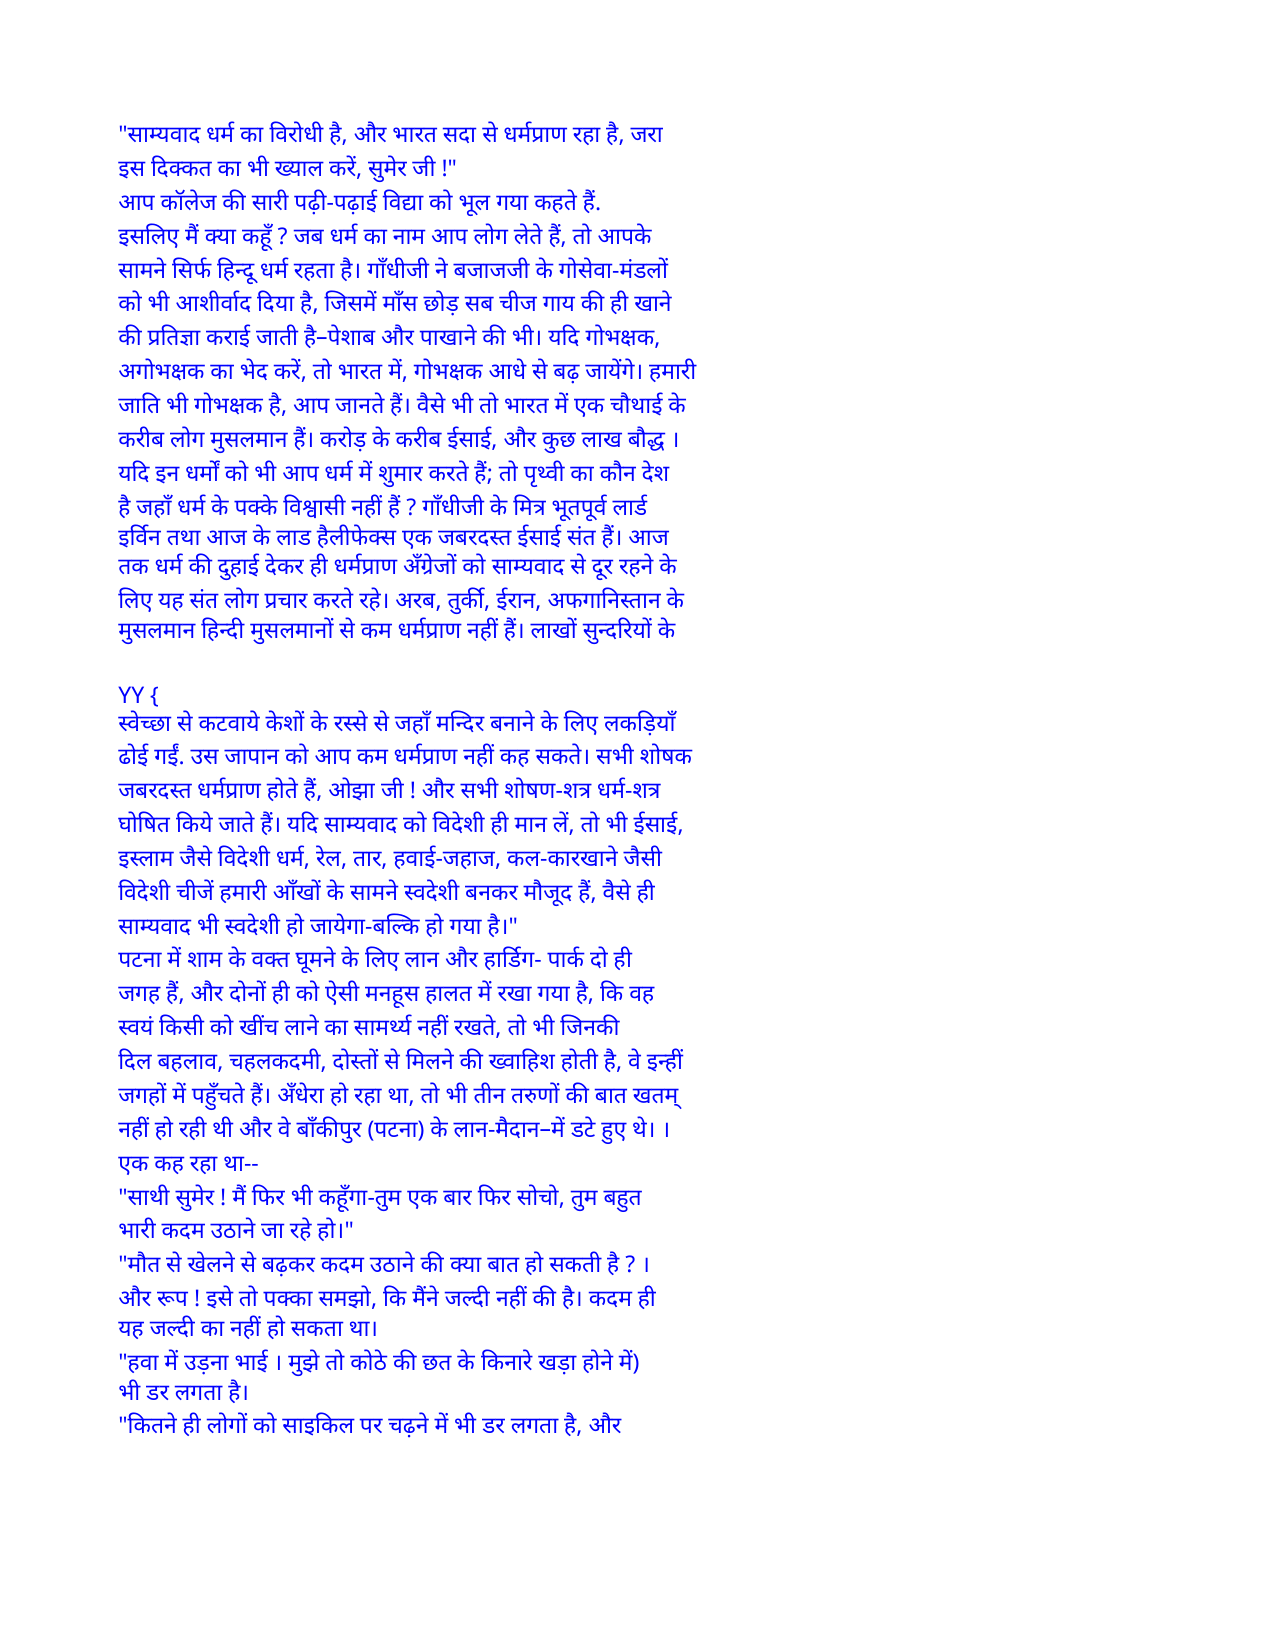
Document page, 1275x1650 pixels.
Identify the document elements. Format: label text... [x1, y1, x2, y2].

text अगोभक्षक का भेद करें, तो भारत में, गोभक्षक आधे से बढ़ जायेंगे। हमारी [118, 355, 1157, 389]
text साम्यवाद भी स्वदेशी हो जायेगा-बल्कि हो गया है।" [118, 909, 1157, 943]
text "हवा में उड़ना भाई । मुझे तो कोठे की छत के किनारे खड़ा होने में) [118, 1346, 1157, 1379]
text की प्रतिज्ञा कराई जाती है–पेशाब और पाखाने की भी। यदि गोभक्षक, [118, 321, 1157, 355]
text तक धर्म की दुहाई देकर ही धर्मप्राण अँग्रेजों को साम्यवाद से दूर रहने के [118, 554, 1157, 584]
text "साथी सुमेर ! मैं फिर भी कहूँगा-तुम एक बार फिर सोचो, तुम बहुत [118, 1180, 1157, 1214]
text "साम्यवाद धर्म का विरोधी है, और भारत सदा से धर्मप्राण रहा है, जरा [118, 118, 1157, 152]
text YY { [118, 679, 1157, 710]
text ढोई गईं. उस जापान को आप कम धर्मप्राण नहीं कह सकते। सभी शोषक [118, 740, 1157, 774]
text जबरदस्त धर्मप्राण होते हैं, ओझा जी ! और सभी शोषण-शत्र धर्म-शत्र [118, 774, 1157, 808]
text यदि इन धर्मों को भी आप धर्म में शुमार करते हैं; तो पृथ्वी का कौन देश [118, 457, 1157, 491]
text स्वेच्छा से कटवाये केशों के रस्से से जहाँ मन्दिर बनाने के लिए लकड़ियाँ [118, 710, 1157, 740]
text भारी कदम उठाने जा रहे हो।" [118, 1214, 1157, 1248]
text यह जल्दी का नहीं हो सकता था। [118, 1316, 1157, 1346]
text "कितने ही लोगों को साइकिल पर चढ़ने में भी डर लगता है, और [118, 1409, 1157, 1443]
text जाति भी गोभक्षक है, आप जानते हैं। वैसे भी तो भारत में एक चौथाई के [118, 389, 1157, 423]
text जगह हैं, और दोनों ही को ऐसी मनहूस हालत में रखा गया है, कि वह [118, 977, 1157, 1011]
text "मौत से खेलने से बढ़कर कदम उठाने की क्या बात हो सकती है ? । [118, 1248, 1157, 1282]
text सामने सिर्फ हिन्दू धर्म रहता है। गाँधीजी ने बजाजजी के गोसेवा-मंडलों [118, 253, 1157, 287]
text आप कॉलेज की सारी पढ़ी-पढ़ाई विद्या को भूल गया कहते हैं. [118, 186, 1157, 220]
text और रूप ! इसे तो पक्का समझो, कि मैंने जल्दी नहीं की है। कदम ही [118, 1282, 1157, 1316]
text इस्लाम जैसे विदेशी धर्म, रेल, तार, हवाई-जहाज, कल-कारखाने जैसी [118, 842, 1157, 876]
text जगहों में पहुँचते हैं। अँधेरा हो रहा था, तो भी तीन तरुणों की बात खतम् [118, 1079, 1157, 1113]
text करीब लोग मुसलमान हैं। करोड़ के करीब ईसाई, और कुछ लाख बौद्ध । [118, 423, 1157, 457]
text इर्विन तथा आज के लाड हैलीफेक्स एक जबरदस्त ईसाई संत हैं। आज [118, 524, 1157, 554]
text घोषित किये जाते हैं। यदि साम्यवाद को विदेशी ही मान लें, तो भी ईसाई, [118, 808, 1157, 842]
text है जहाँ धर्म के पक्के विश्वासी नहीं हैं ? गाँधीजी के मित्र भूतपूर्व लार्ड [118, 491, 1157, 524]
text इस दिक्कत का भी ख्याल करें, सुमेर जी !" [118, 152, 1157, 186]
text भी डर लगता है। [118, 1379, 1157, 1409]
text विदेशी चीजें हमारी आँखों के सामने स्वदेशी बनकर मौजूद हैं, वैसे ही [118, 876, 1157, 909]
text इसलिए मैं क्या कहूँ ? जब धर्म का नाम आप लोग लेते हैं, तो आपके [118, 220, 1157, 253]
text पटना में शाम के वक्त घूमने के लिए लान और हार्डिग- पार्क दो ही [118, 943, 1157, 977]
text नहीं हो रही थी और वे बाँकीपुर (पटना) के लान-मैदान–में डटे हुए थे। । [118, 1113, 1157, 1147]
text दिल बहलाव, चहलकदमी, दोस्तों से मिलने की ख्वाहिश होती है, वे इन्हीं [118, 1045, 1157, 1079]
text मुसलमान हिन्दी मुसलमानों से कम धर्मप्राण नहीं हैं। लाखों सुन्दरियों के [118, 618, 1157, 648]
text स्वयं किसी को खींच लाने का सामर्थ्य नहीं रखते, तो भी जिनकी [118, 1011, 1157, 1045]
text लिए यह संत लोग प्रचार करते रहे। अरब, तुर्की, ईरान, अफगानिस्तान के [118, 584, 1157, 618]
text को भी आशीर्वाद दिया है, जिसमें माँस छोड़ सब चीज गाय की ही खाने [118, 287, 1157, 321]
text एक कह रहा था-- [118, 1147, 1157, 1180]
